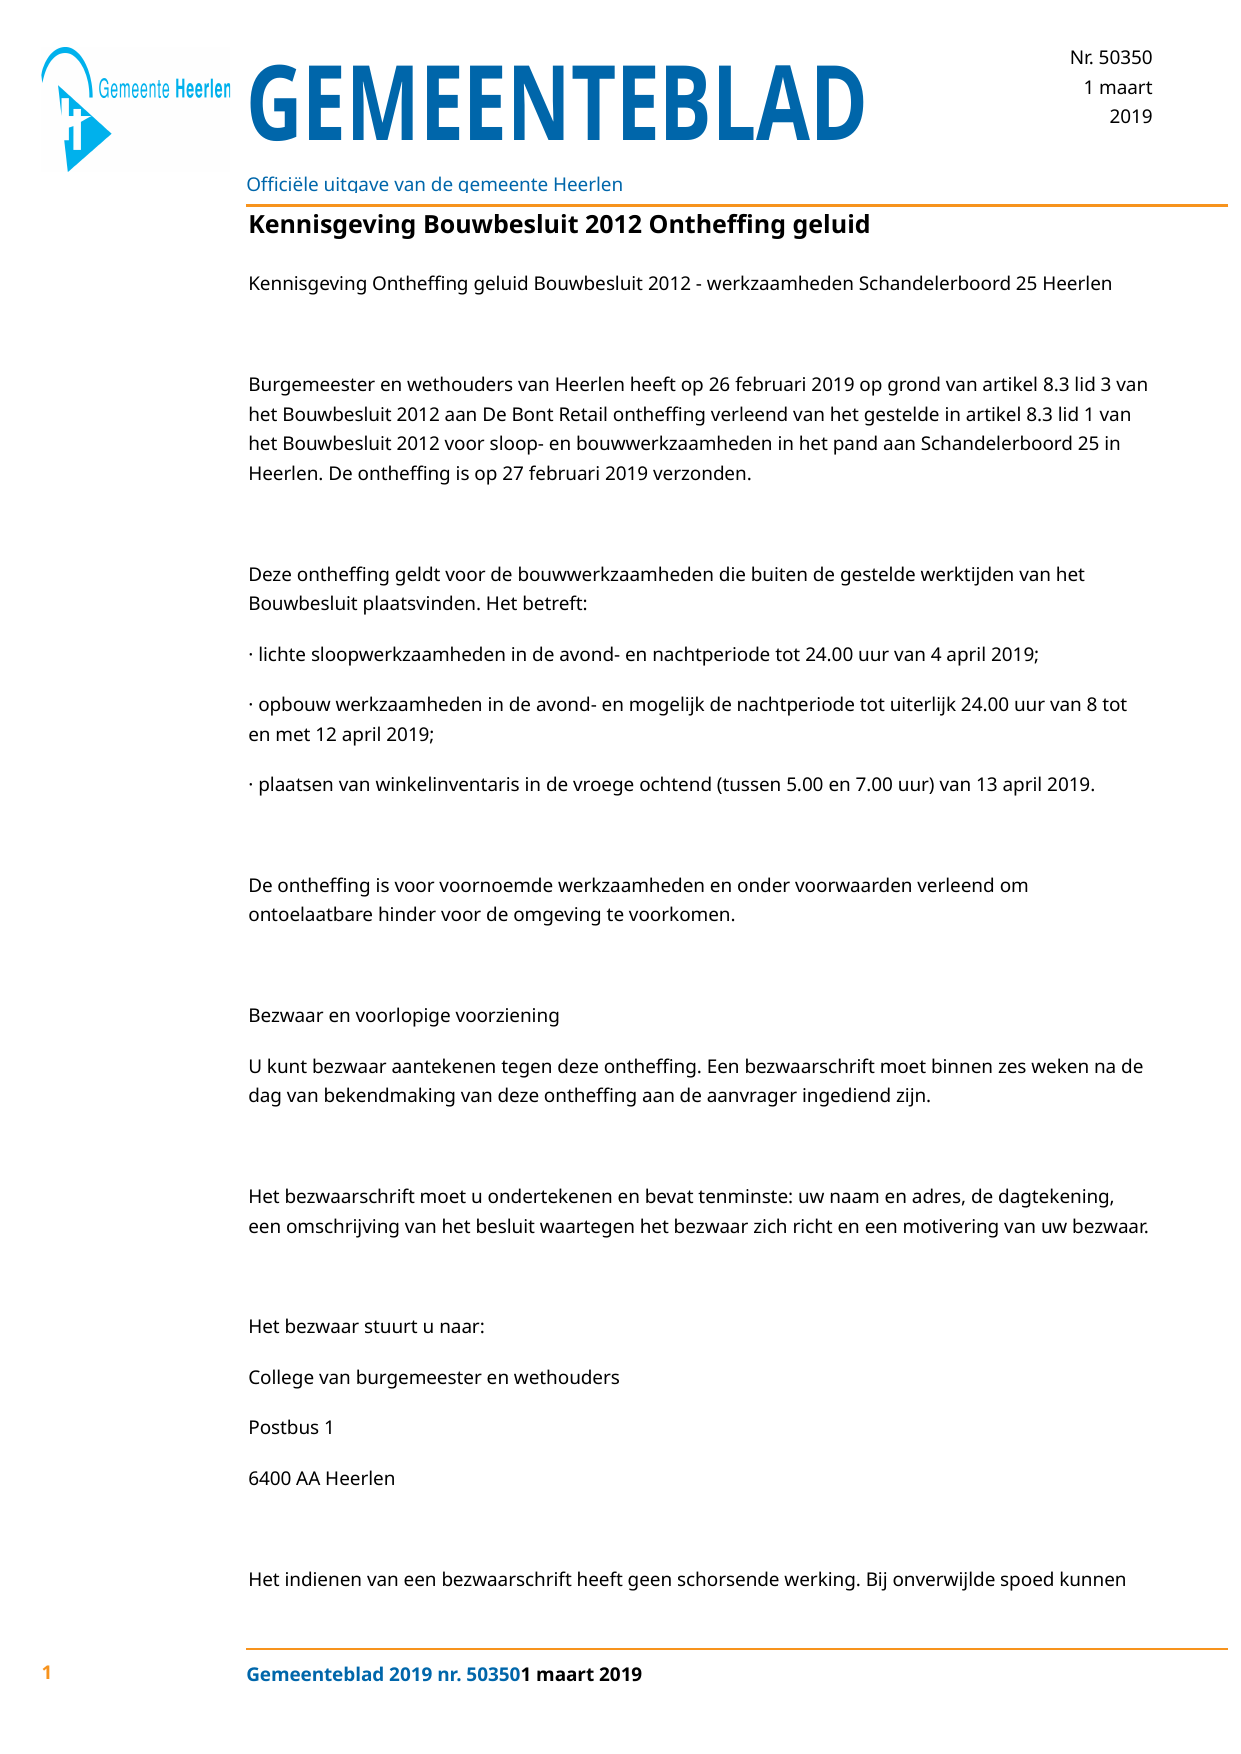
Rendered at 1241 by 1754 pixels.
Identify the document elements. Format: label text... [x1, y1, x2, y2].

text Kennisgeving Ontheffing geluid Bouwbesluit 2012 - werkzaamheden Schandelerboord 25 Heerlen [248, 270, 1152, 296]
picture [41, 47, 231, 172]
text Het indienen van een bezwaarschrift heeft geen schorsende werking. Bij onverwijlde spoed kunnen [248, 1566, 1152, 1591]
text · plaatsen van winkelinventaris in de vroege ochtend (tussen 5.00 en 7.00 uur) van 13 april 2019. [248, 771, 1152, 797]
text Het bezwaar stuurt u naar: [248, 1314, 1152, 1339]
text Kennisgeving Bouwbesluit 2012 Ontheffing geluid [248, 207, 1152, 241]
text 6400 AA Heerlen [248, 1465, 1152, 1491]
text · lichte sloopwerkzaamheden in de avond- en nachtperiode tot 24.00 uur van 4 april 2019; [248, 641, 1152, 666]
text · opbouw werkzaamheden in de avond- en mogelijk de nachtperiode tot uiterlijk 24.00 uur van 8 tot en met 12 april 2019; [248, 691, 1152, 746]
text College van burgemeester en wethouders [248, 1364, 1152, 1390]
text Deze ontheffing geldt voor de bouwwerkzaamheden die buiten de gestelde werktijden van het Bouwbesluit plaatsvinden. Het betreft: [248, 561, 1152, 616]
text De ontheffing is voor voornoemde werkzaamheden en onder voorwaarden verleend om ontoelaatbare hinder voor de omgeving te voorkomen. [248, 872, 1152, 927]
picture [41, 47, 58, 70]
text Bezwaar en voorlopige voorziening [248, 1002, 1152, 1028]
text Burgemeester en wethouders van Heerlen heeft op 26 februari 2019 op grond van artikel 8.3 lid 3 van het Bouwbesluit 2012 aan De Bont Retail ontheffing verleend van het gestelde in artikel 8.3 lid 1 van het Bouwbesluit 2012 voor sloop- en bouwwerkzaamheden in het pand aan Schandelerboord 25 in Heerlen. De ontheffing is op 27 februari 2019 verzonden. [248, 371, 1152, 486]
text Het bezwaarschrift moet u ondertekenen en bevat tenminste: uw naam en adres, de dagtekening, een omschrijving van het besluit waartegen het bezwaar zich richt en een motivering van uw bezwaar. [248, 1183, 1152, 1238]
text U kunt bezwaar aantekenen tegen deze ontheffing. Een bezwaarschrift moet binnen zes weken na de dag van bekendmaking van deze ontheffing aan de aanvrager ingediend zijn. [248, 1053, 1152, 1108]
text Postbus 1 [248, 1414, 1152, 1440]
